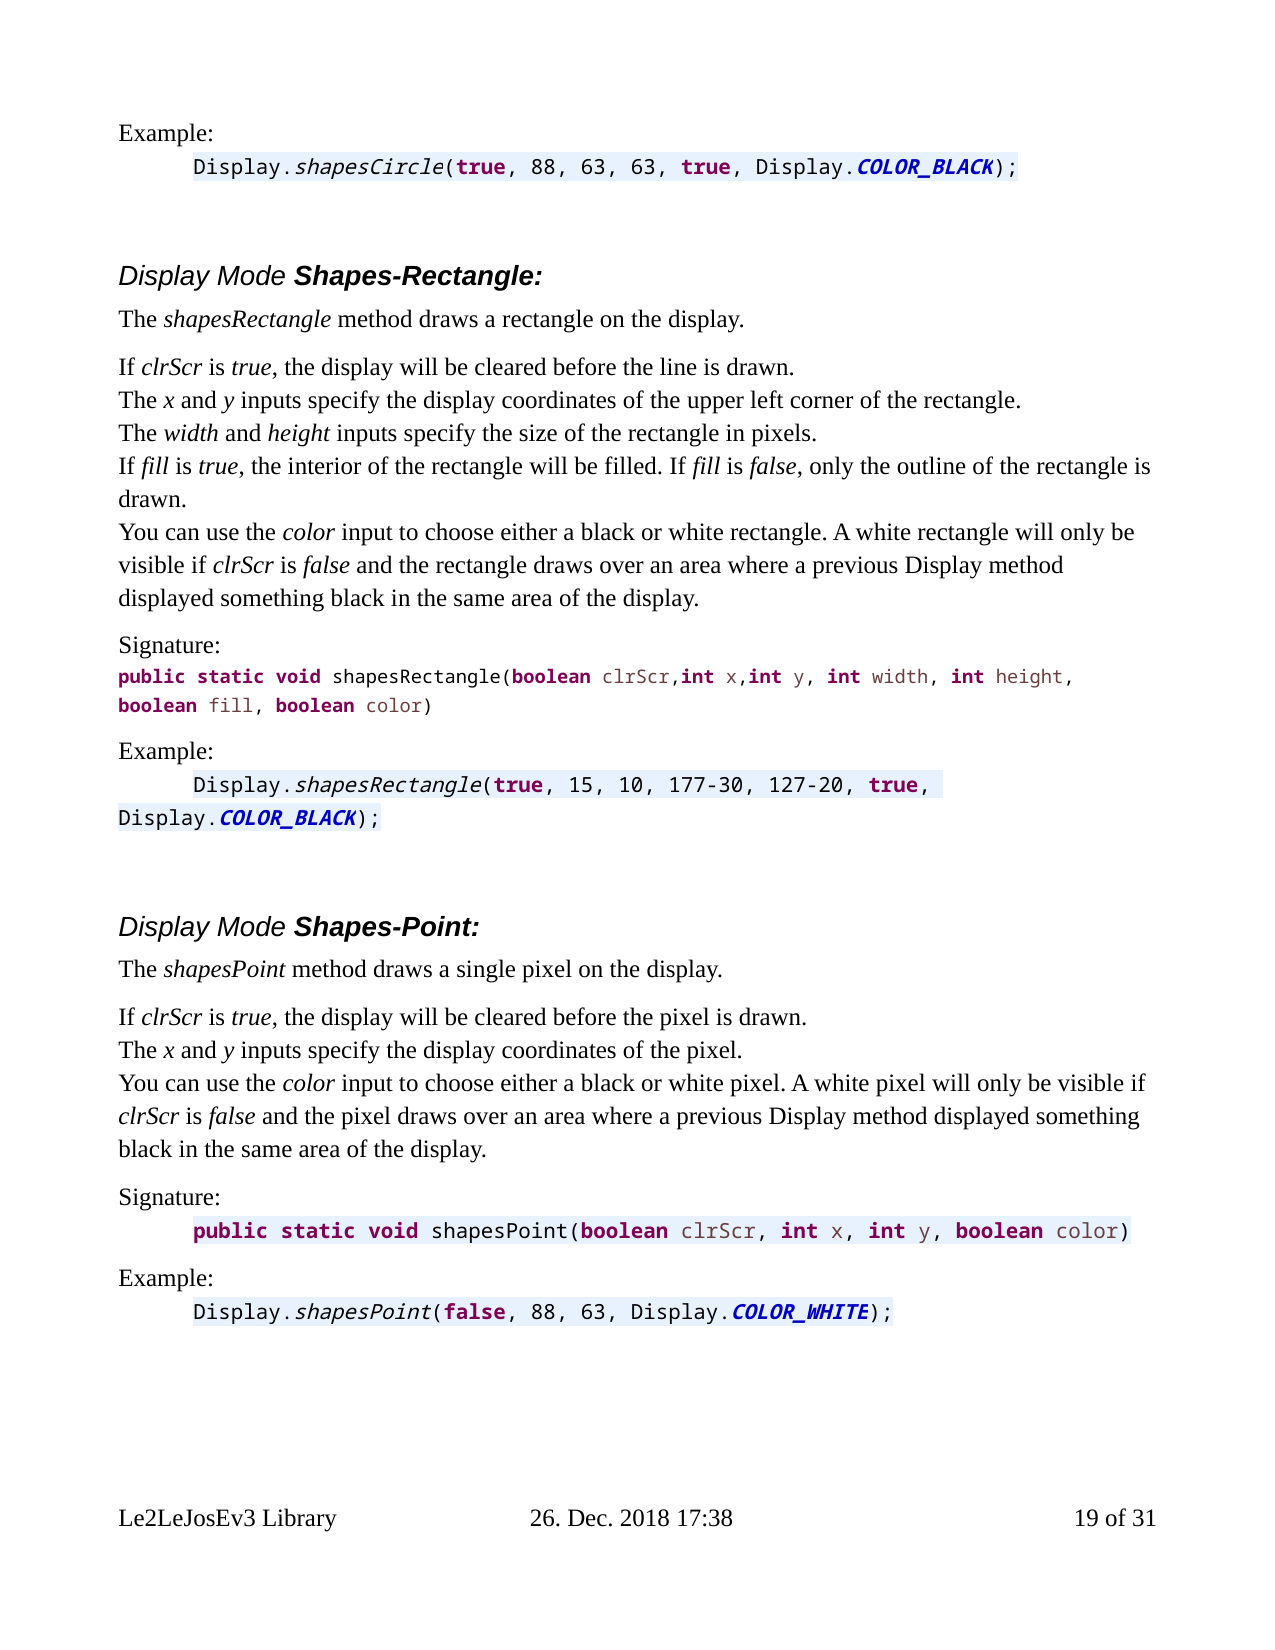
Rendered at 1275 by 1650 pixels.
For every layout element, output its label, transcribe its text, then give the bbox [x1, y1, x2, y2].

text The shapesRectangle method draws a rectangle on the display. [118, 304, 1157, 333]
subtitle Display Mode Shapes-Rectangle: [118, 260, 1157, 292]
text Signature: public static void shapesRectangle(boolean clrScr,int x,int y, int width, int height, boolean fill, boolean color) [118, 630, 1157, 718]
text If clrScr is true, the display will be cleared before the line is drawn. The x and y inputs specify the display coordinates of the upper left corner of the rectangle. The width and height inputs specify the size of the rectangle in pixels. If fill is true, the interior of the rectangle will be filled. If fill is false, only the outline of the rectangle is drawn. You can use the color input to choose either a black or white rectangle. A white rectangle will only be visible if clrScr is false and the rectangle draws over an area where a previous Display method displayed something black in the same area of the display. [118, 352, 1157, 612]
text Signature: public static void shapesPoint(boolean clrScr, int x, int y, boolean color) [118, 1182, 1157, 1244]
text The shapesPoint method draws a single pixel on the display. [118, 954, 1157, 983]
text If clrScr is true, the display will be cleared before the pixel is drawn. The x and y inputs specify the display coordinates of the pixel. You can use the color input to choose either a black or white pixel. A white pixel will only be visible if clrScr is false and the pixel draws over an area where a previous Display method displayed something black in the same area of the display. [118, 1002, 1157, 1163]
text Example: Display.shapesPoint(false, 88, 63, Display.COLOR_WHITE); [118, 1263, 1157, 1326]
subtitle Display Mode Shapes-Point: [118, 910, 1157, 942]
text Example: Display.shapesCircle(true, 88, 63, 63, true, Display.COLOR_BLACK); [118, 118, 1157, 181]
text Example: Display.shapesRectangle(true, 15, 10, 177-30, 127-20, true, Display.COLOR_BLACK); [118, 736, 1157, 831]
